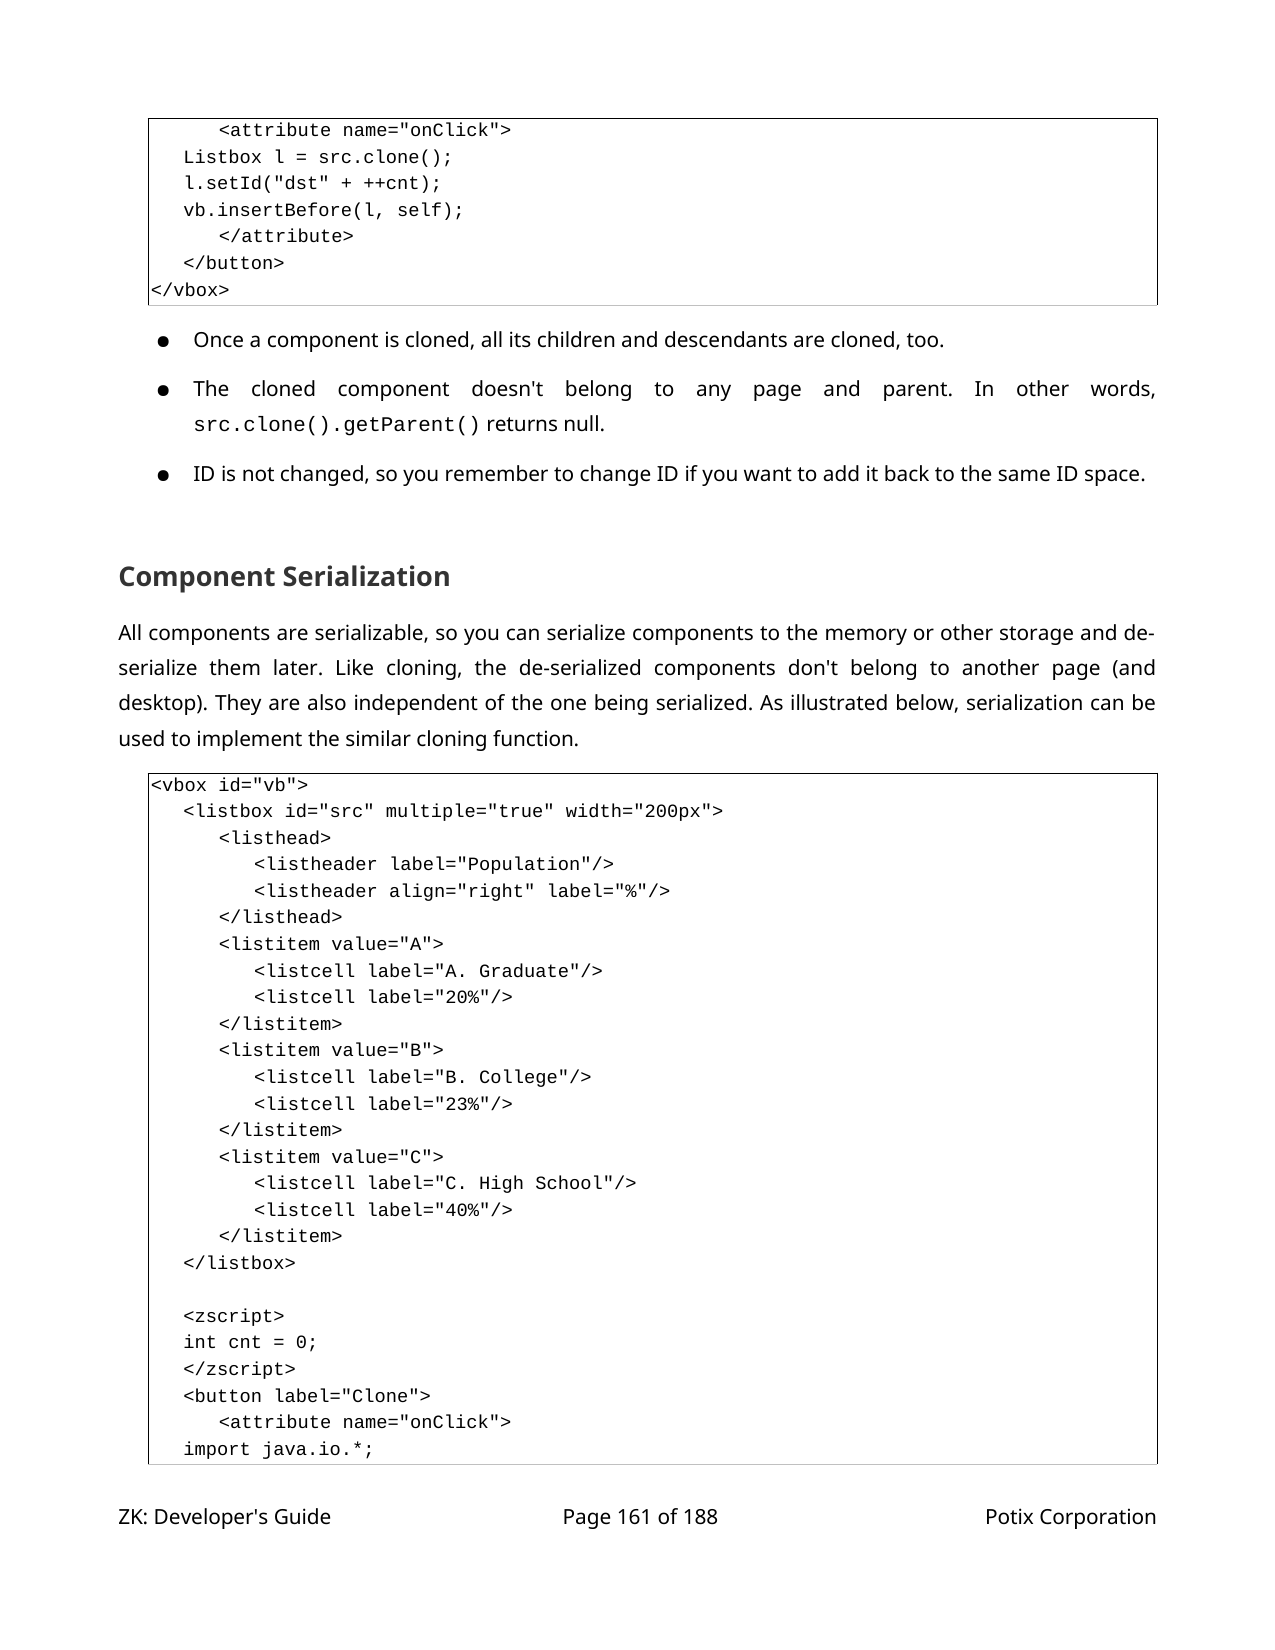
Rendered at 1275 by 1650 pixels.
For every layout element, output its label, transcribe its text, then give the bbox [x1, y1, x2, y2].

text All components are serializable, so you can serialize components to the memory or other storage and de-serialize them later. Like cloning, the de-serialized components don't belong to another page (and desktop). They are also independent of the one being serialized. As illustrated below, serialization can be used to implement the similar cloning function. [118, 618, 1157, 752]
list The cloned component doesn't belong to any page and parent. In other words, src.clone().getParent() returns null. [156, 374, 1157, 438]
text <attribute name="onClick"> Listbox l = src.clone(); l.setId("dst" + ++cnt); vb.insertBefore(l, self); </attribute> </button> </vbox> [149, 119, 1157, 305]
text <vbox id="vb"> <listbox id="src" multiple="true" width="200px"> <listhead> <listheader label="Population"/> <listheader align="right" label="%"/> </listhead> <listitem value="A"> <listcell label="A. Graduate"/> <listcell label="20%"/> </listitem> <listitem value="B"> <listcell label="B. College"/> <listcell label="23%"/> </listitem> <listitem value="C"> <listcell label="C. High School"/> <listcell label="40%"/> </listitem> </listbox> <zscript> int cnt = 0; </zscript> <button label="Clone"> <attribute name="onClick"> import java.io.*; [149, 774, 1157, 1464]
list Once a component is cloned, all its children and descendants are cloned, too. [156, 325, 1157, 354]
list ID is not changed, so you remember to change ID if you want to add it back to the same ID space. [156, 459, 1157, 487]
subtitle Component Serialization [118, 558, 1157, 594]
